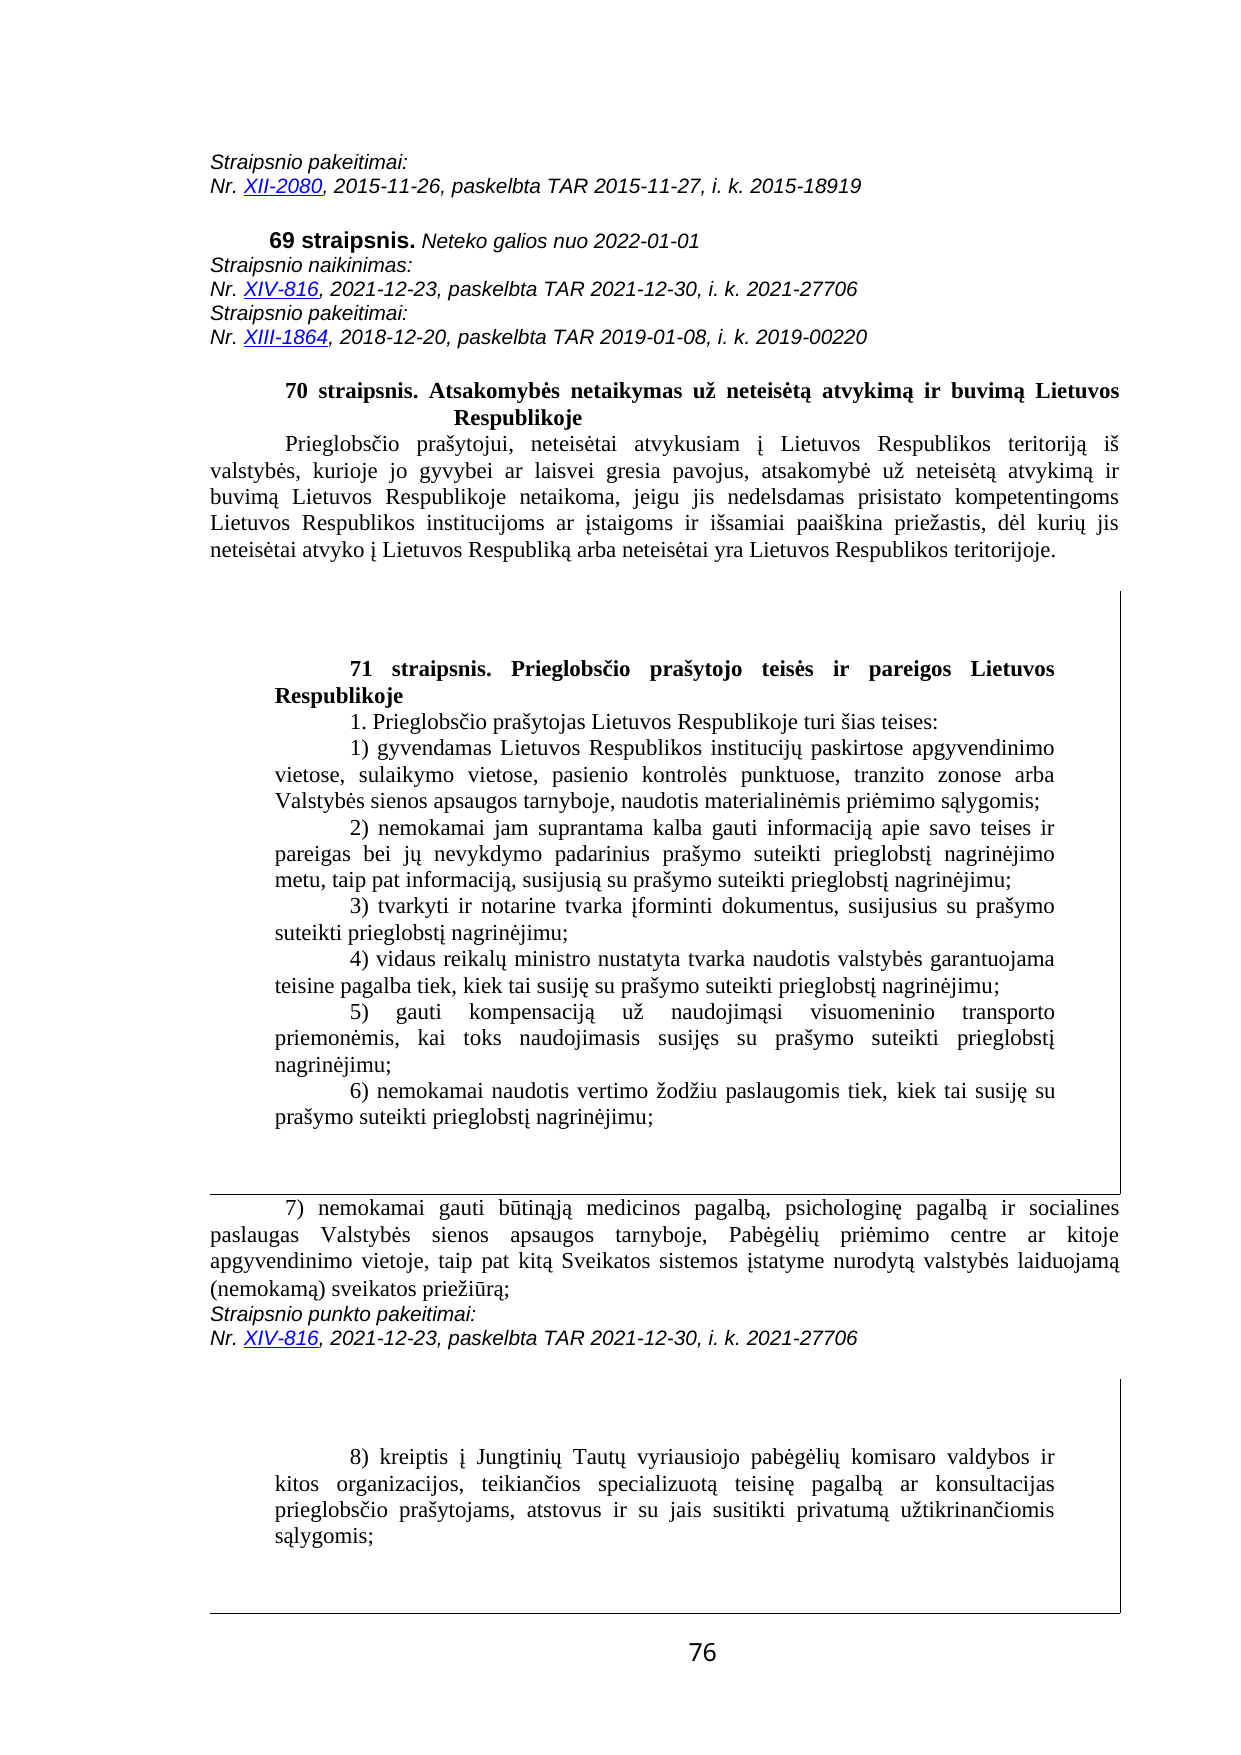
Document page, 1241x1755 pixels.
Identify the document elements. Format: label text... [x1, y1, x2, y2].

text 69 straipsnis. Neteko galios nuo 2022-01-01 [210, 227, 1120, 253]
text 3) tvarkyti ir notarine tvarka įforminti dokumentus, susijusius su prašymo suteikti prieglobstį nagrinėjimu; [210, 893, 1120, 945]
text 4) vidaus reikalų ministro nustatyta tvarka naudotis valstybės garantuojama teisine pagalba tiek, kiek tai susiję su prašymo suteikti prieglobstį nagrinėjimu; [210, 945, 1120, 998]
text 2) nemokamai jam suprantama kalba gauti informaciją apie savo teises ir pareigas bei jų nevykdymo padarinius prašymo suteikti prieglobstį nagrinėjimo metu, taip pat informaciją, susijusią su prašymo suteikti prieglobstį nagrinėjimu; [210, 813, 1120, 893]
text Nr. XIV-816, 2021-12-23, paskelbta TAR 2021-12-30, i. k. 2021-27706 [210, 277, 1120, 301]
text Straipsnio punkto pakeitimai: [210, 1302, 1120, 1326]
text Straipsnio naikinimas: [210, 253, 1120, 277]
text 1. Prieglobsčio prašytojas Lietuvos Respublikoje turi šias teises: [210, 708, 1120, 734]
text 6) nemokamai naudotis vertimo žodžiu paslaugomis tiek, kiek tai susiję su prašymo suteikti prieglobstį nagrinėjimu; [210, 1077, 1120, 1194]
text 7) nemokamai gauti būtinąją medicinos pagalbą, psichologinę pagalbą ir socialines paslaugas Valstybės sienos apsaugos tarnyboje, Pabėgėlių priėmimo centre ar kitoje apgyvendinimo vietoje, taip pat kitą Sveikatos sistemos įstatyme nurodytą valstybės laiduojamą (nemokamą) sveikatos priežiūrą; [210, 1194, 1120, 1302]
text Nr. XII-2080, 2015-11-26, paskelbta TAR 2015-11-27, i. k. 2015-18919 [210, 174, 1120, 198]
text 5) gauti kompensaciją už naudojimąsi visuomeninio transporto priemonėmis, kai toks naudojimasis susijęs su prašymo suteikti prieglobstį nagrinėjimu; [210, 998, 1120, 1077]
text Straipsnio pakeitimai: [210, 150, 1120, 174]
text Nr. XIII-1864, 2018-12-20, paskelbta TAR 2019-01-08, i. k. 2019-00220 [210, 325, 1120, 349]
text 8) kreiptis į Jungtinių Tautų vyriausiojo pabėgėlių komisaro valdybos ir kitos organizacijos, teikiančios specializuotą teisinę pagalbą ar konsultacijas prieglobsčio prašytojams, atstovus ir su jais susitikti privatumą užtikrinančiomis sąlygomis; [210, 1379, 1120, 1613]
text Straipsnio pakeitimai: [210, 301, 1120, 325]
text 71 straipsnis. Prieglobsčio prašytojo teisės ir pareigos Lietuvos Respublikoje [210, 591, 1120, 708]
text Prieglobsčio prašytojui, neteisėtai atvykusiam į Lietuvos Respublikos teritoriją iš valstybės, kurioje jo gyvybei ar laisvei gresia pavojus, atsakomybė už neteisėtą atvykimą ir buvimą Lietuvos Respublikoje netaikoma, jeigu jis nedelsdamas prisistato kompetentingoms Lietuvos Respublikos institucijoms ar įstaigoms ir išsamiai paaiškina priežastis, dėl kurių jis neteisėtai atvyko į Lietuvos Respubliką arba neteisėtai yra Lietuvos Respublikos teritorijoje. [210, 430, 1120, 562]
text Nr. XIV-816, 2021-12-23, paskelbta TAR 2021-12-30, i. k. 2021-27706 [210, 1326, 1120, 1350]
text 1) gyvendamas Lietuvos Respublikos institucijų paskirtose apgyvendinimo vietose, sulaikymo vietose, pasienio kontrolės punktuose, tranzito zonose arba Valstybės sienos apsaugos tarnyboje, naudotis materialinėmis priėmimo sąlygomis; [210, 734, 1120, 813]
text 70 straipsnis. Atsakomybės netaikymas už neteisėtą atvykimą ir buvimą Lietuvos Respublikoje [285, 378, 1120, 430]
